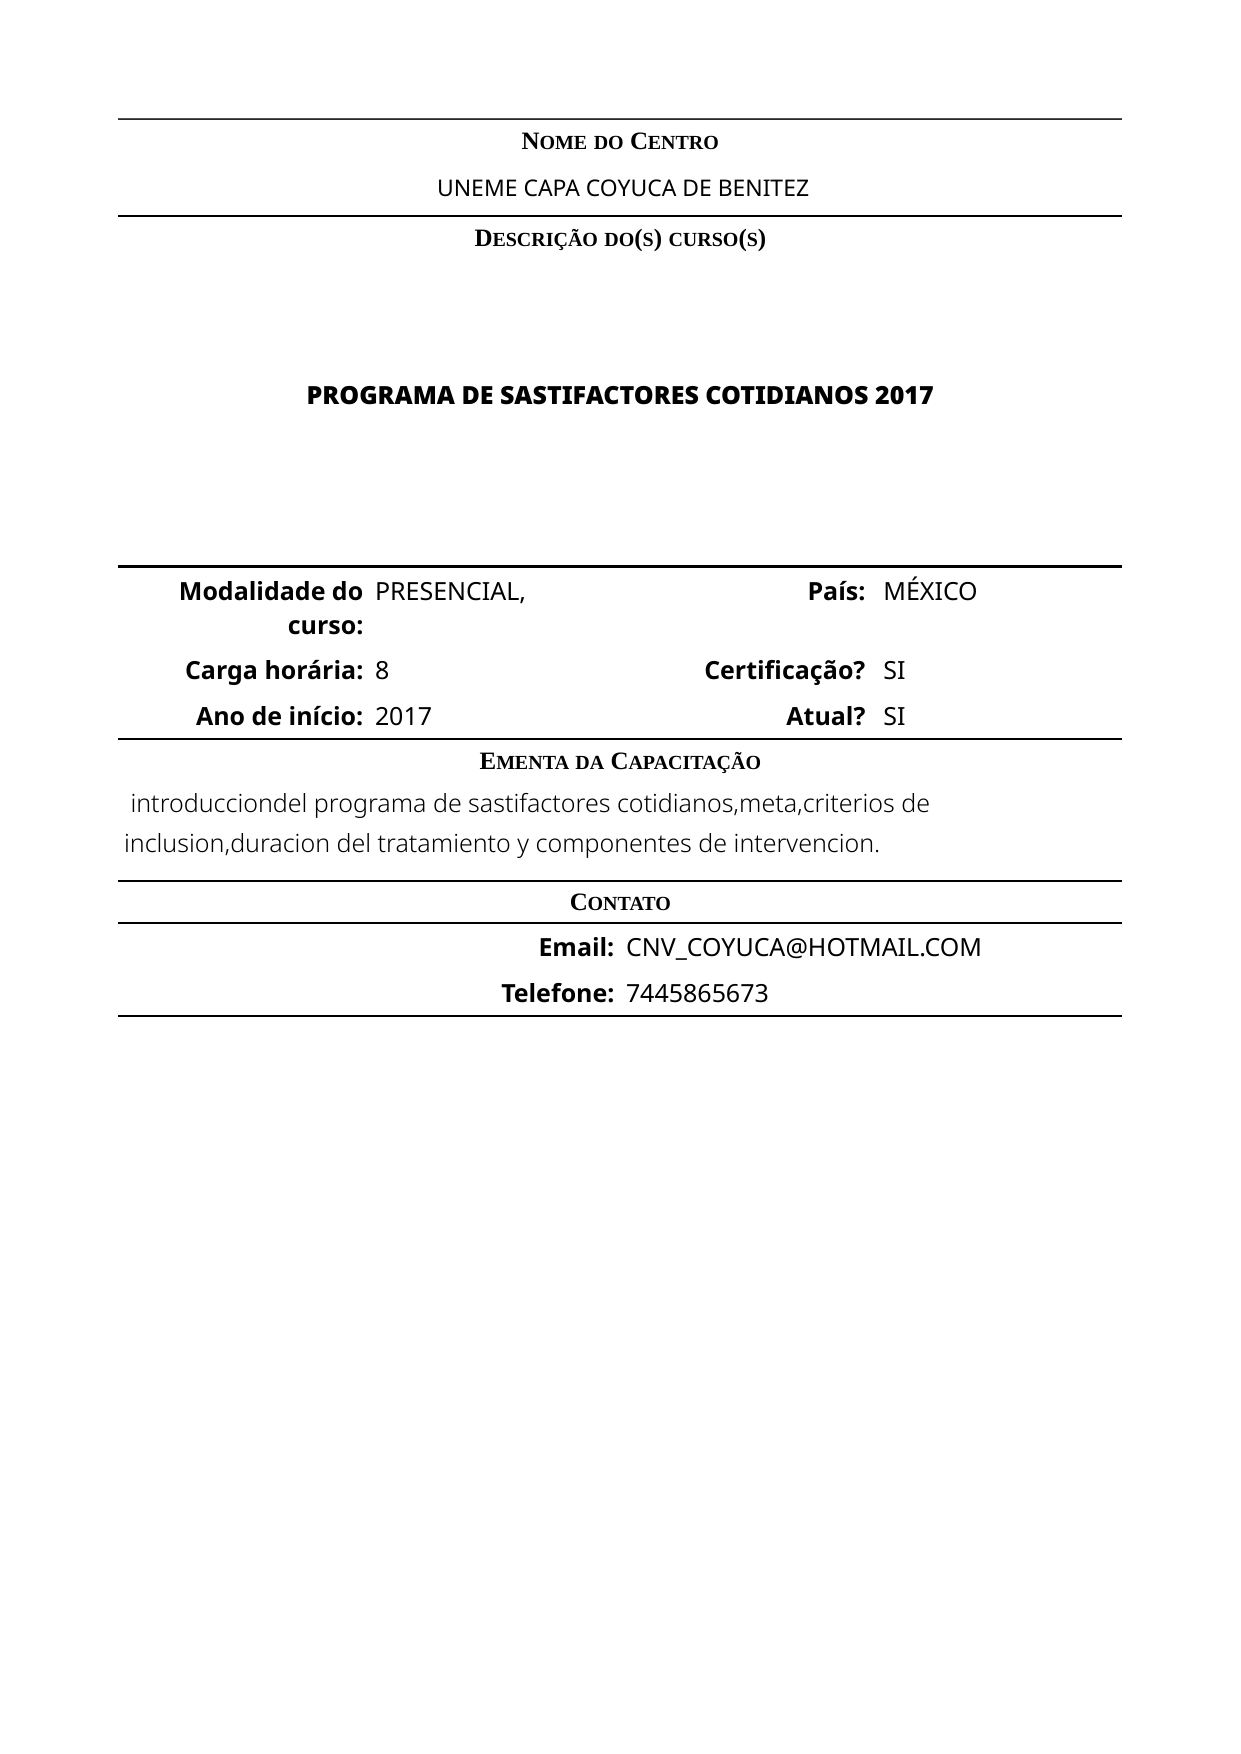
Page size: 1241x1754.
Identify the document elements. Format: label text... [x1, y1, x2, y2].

table_cell SI [871, 647, 1122, 693]
table_header Nome do Centro [118, 121, 1122, 160]
table_cell Email: [118, 924, 620, 969]
table_cell CNV_COYUCA@HOTMAIL.COM [620, 924, 1122, 969]
table_cell Certificação? [620, 647, 871, 693]
table_cell SI [871, 693, 1122, 738]
table_cell Carga horária: [118, 647, 369, 693]
table_cell Descrição do(s) curso(s) [118, 217, 1122, 257]
table_cell 2017 [369, 693, 620, 738]
table_cell Modalidade do curso: [118, 568, 369, 647]
table_cell INTRODUCCIONDEL PROGRAMA DE SASTIFACTORES COTIDIANOS,META,CRITERIOS DE INCLUSION,DURACION DEL TRATAMIENTO Y COMPONENTES DE INTERVENCION. [118, 780, 1122, 880]
table_cell País: [620, 568, 871, 647]
table_cell 8 [369, 647, 620, 693]
table_cell Contato [118, 882, 1122, 922]
table_cell Atual? [620, 693, 871, 738]
table_cell 7445865673 [620, 970, 1122, 1015]
table_cell UNEME CAPA COYUCA DE BENITEZ [118, 160, 1122, 215]
table_cell Ano de início: [118, 693, 369, 738]
table_cell MÉXICO [871, 568, 1122, 647]
table_cell PRESENCIAL, [369, 568, 620, 647]
table_cell PROGRAMA DE SASTIFACTORES COTIDIANOS 2017 [118, 258, 1122, 565]
table_cell Telefone: [118, 970, 620, 1015]
table_cell Ementa da Capacitação [118, 740, 1122, 780]
